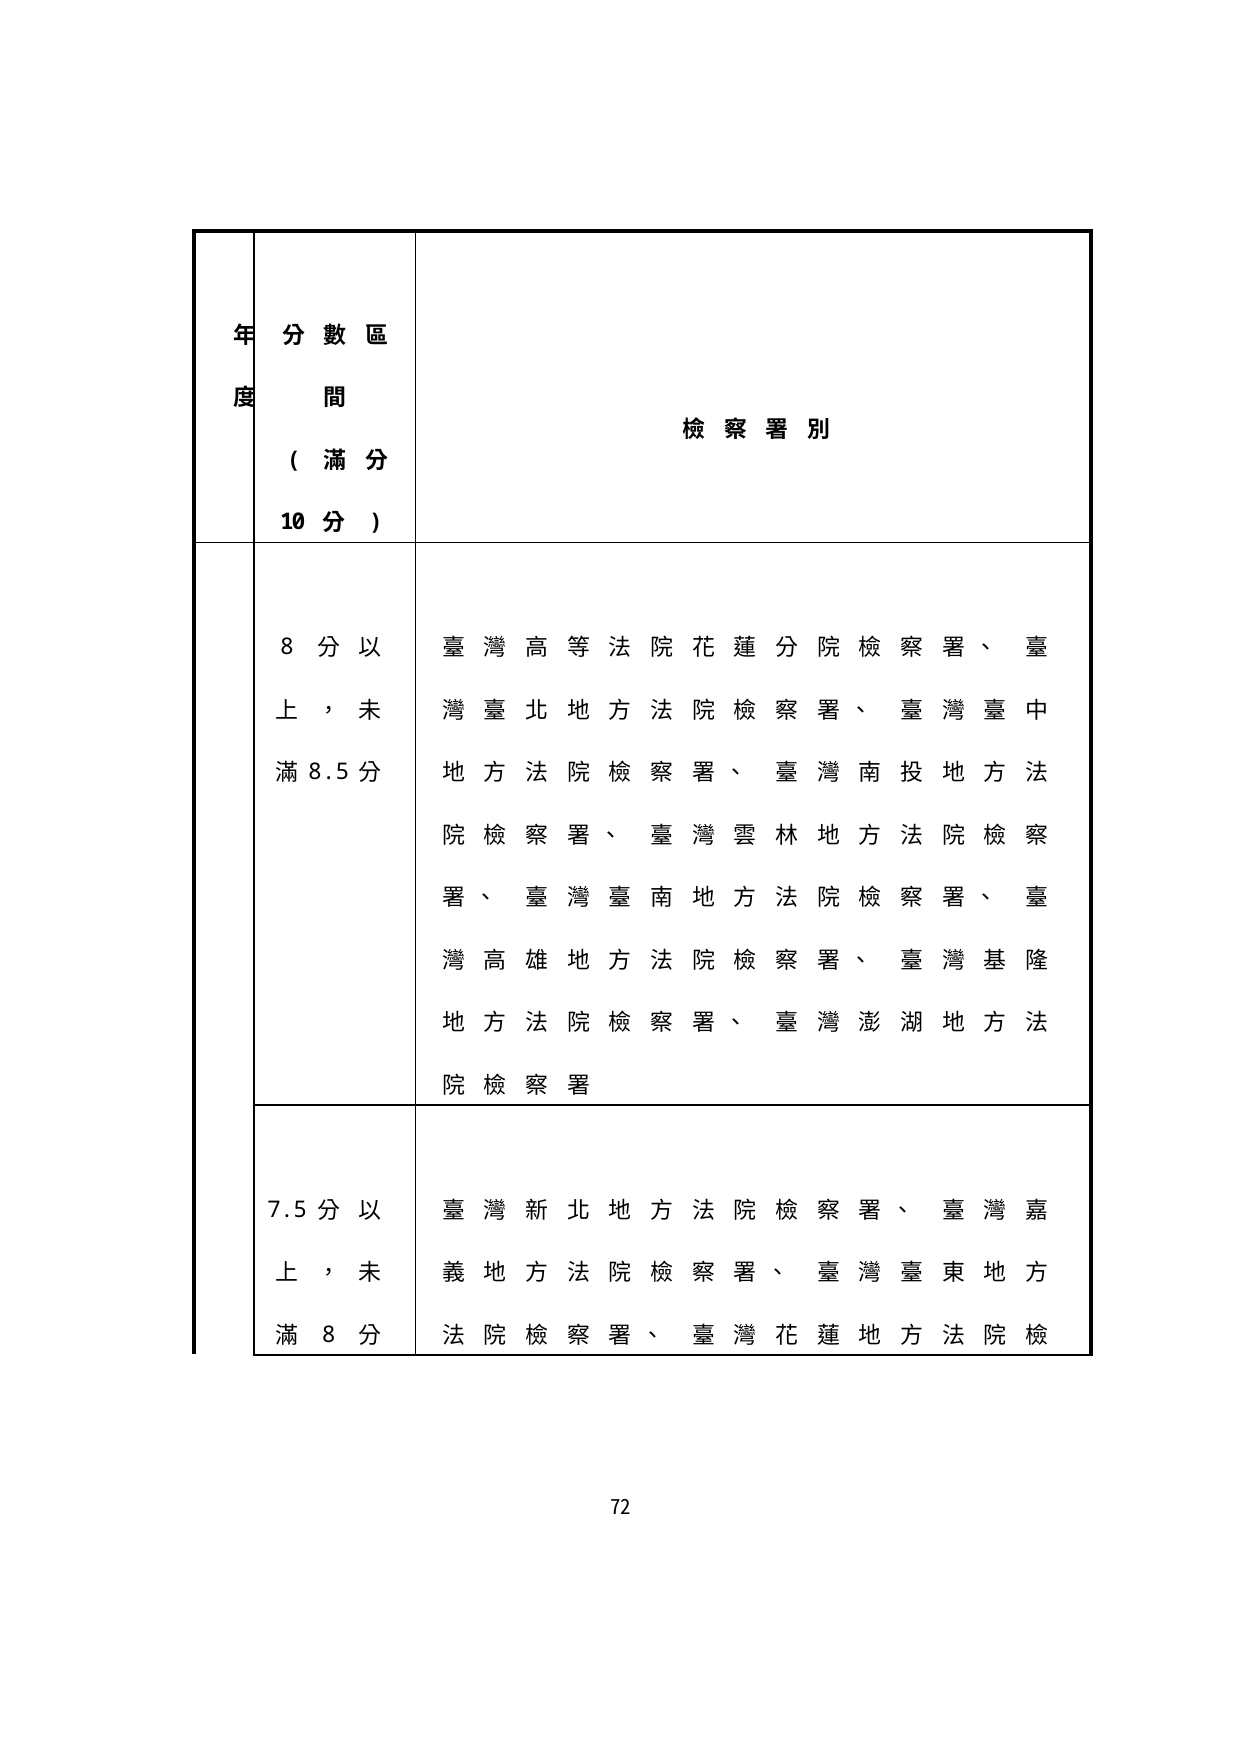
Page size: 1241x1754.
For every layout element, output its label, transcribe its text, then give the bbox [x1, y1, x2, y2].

table_cell 8分以上，未滿8.5分 [255, 543, 415, 1104]
table_header 分數區間 (滿分10分) [255, 233, 415, 542]
table_cell [196, 1104, 253, 1354]
table_header 年度 [196, 233, 253, 542]
table_cell [196, 543, 253, 1104]
table_cell 臺灣高等法院花蓮分院檢察署、臺灣臺北地方法院檢察署、臺灣臺中地方法院檢察署、臺灣南投地方法院檢察署、臺灣雲林地方法院檢察署、臺灣臺南地方法院檢察署、臺灣高雄地方法院檢察署、臺灣基隆地方法院檢察署、臺灣澎湖地方法院檢察署 [416, 543, 1089, 1104]
table_cell 臺灣新北地方法院檢察署、臺灣嘉義地方法院檢察署、臺灣臺東地方法院檢察署、臺灣花蓮地方法院檢 [416, 1106, 1089, 1354]
table_cell 7.5分以上，未滿8分 [255, 1106, 415, 1354]
table_header 檢察署別 [416, 233, 1089, 542]
